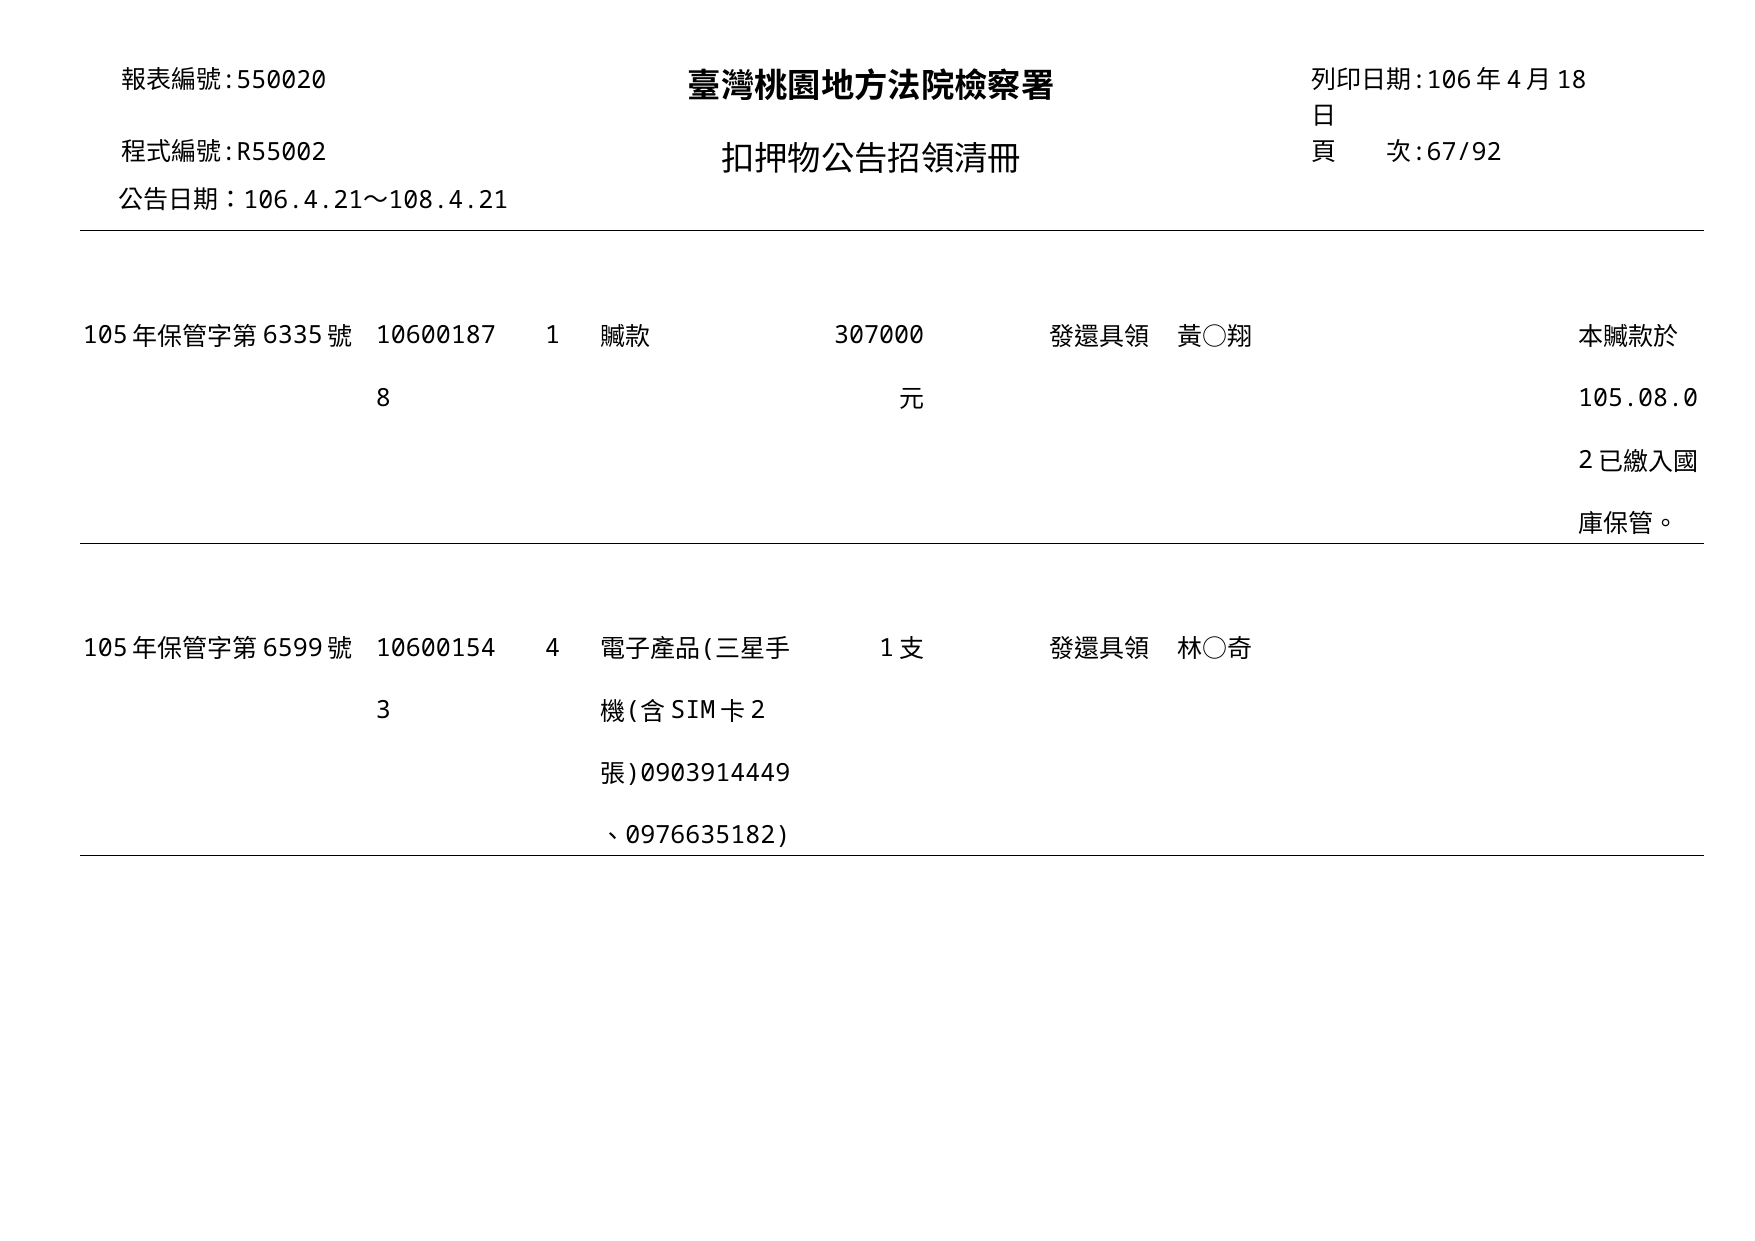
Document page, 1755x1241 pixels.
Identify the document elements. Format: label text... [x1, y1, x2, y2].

table_cell [927, 544, 1046, 855]
table_cell 黃○翔 [1175, 231, 1317, 542]
table_cell 發還具領 [1046, 544, 1175, 855]
table_cell 105年保管字第6599號 [80, 544, 373, 855]
table_cell 307000元 [808, 231, 927, 542]
table_cell [1317, 231, 1575, 542]
table_cell 105年保管字第6335號 [80, 231, 373, 542]
table_cell 電子產品(三星手機(含SIM卡2張)0903914449、0976635182) [597, 544, 807, 855]
table_cell 1支 [808, 544, 927, 855]
table_cell [1317, 544, 1575, 855]
table_cell 本贓款於105.08.02已繳入國庫保管。 [1575, 231, 1704, 542]
table_cell 106001878 [373, 231, 507, 542]
table_cell 贓款 [597, 231, 807, 542]
table_cell 發還具領 [1046, 231, 1175, 542]
table_cell 林○奇 [1175, 544, 1317, 855]
table_cell [927, 231, 1046, 542]
table_cell 106001543 [373, 544, 507, 855]
table_cell [1575, 544, 1704, 855]
table_cell 4 [507, 544, 597, 855]
table_cell 1 [507, 231, 597, 542]
